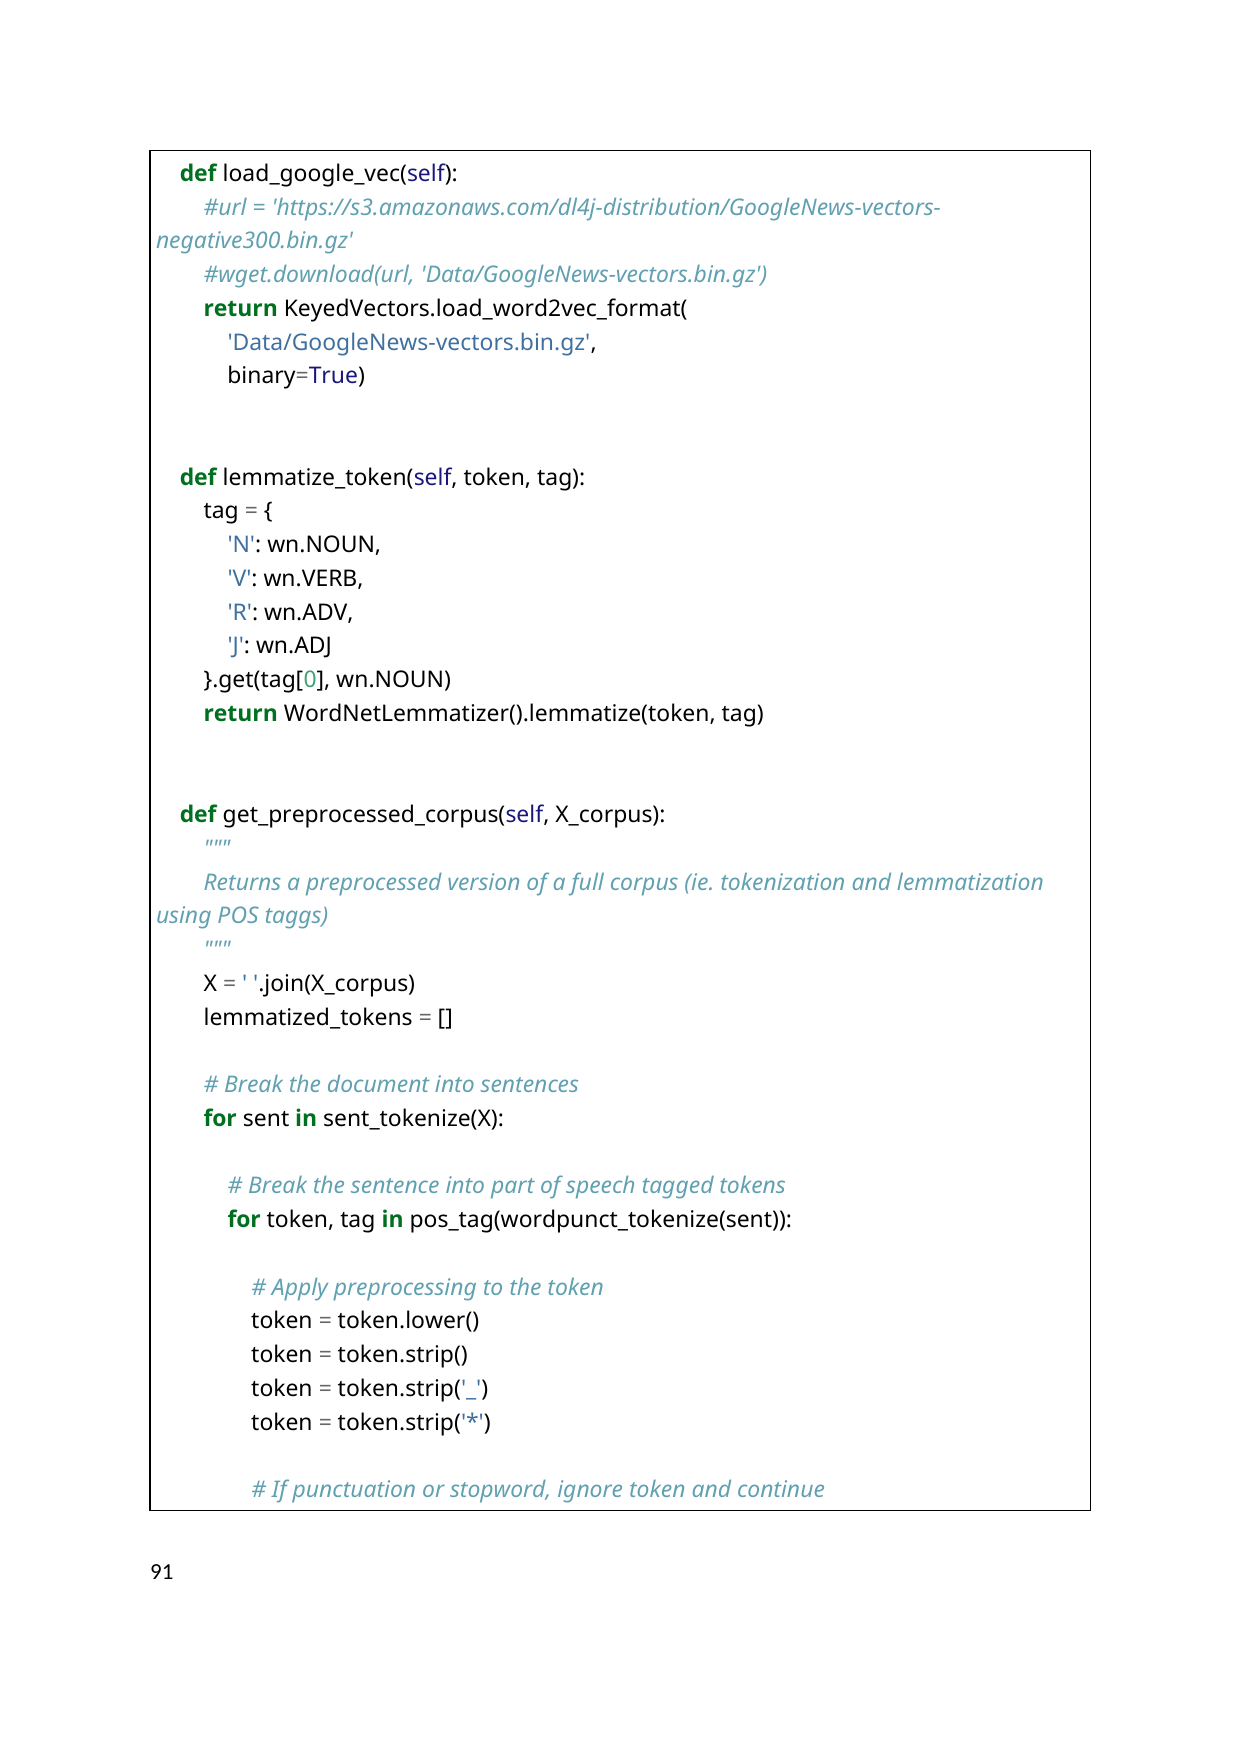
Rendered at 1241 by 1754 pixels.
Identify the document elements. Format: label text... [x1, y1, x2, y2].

table_header def load_google_vec(self): #url = 'https://s3.amazonaws.com/dl4j-distribution/GoogleNews-vectors-negative300.bin.gz' #wget.download(url, 'Data/GoogleNews-vectors.bin.gz') return KeyedVectors.load_word2vec_format( 'Data/GoogleNews-vectors.bin.gz', binary=True) def lemmatize_token(self, token, tag): tag = { 'N': wn.NOUN, 'V': wn.VERB, 'R': wn.ADV, 'J': wn.ADJ }.get(tag[0], wn.NOUN) return WordNetLemmatizer().lemmatize(token, tag) def get_preprocessed_corpus(self, X_corpus): """ Returns a preprocessed version of a full corpus (ie. tokenization and lemmatization using POS taggs) """ X = ' '.join(X_corpus) lemmatized_tokens = [] # Break the document into sentences for sent in sent_tokenize(X): # Break the sentence into part of speech tagged tokens for token, tag in pos_tag(wordpunct_tokenize(sent)): # Apply preprocessing to the token token = token.lower() token = token.strip() token = token.strip('_') token = token.strip('*') # If punctuation or stopword, ignore token and continue [151, 151, 1090, 1510]
